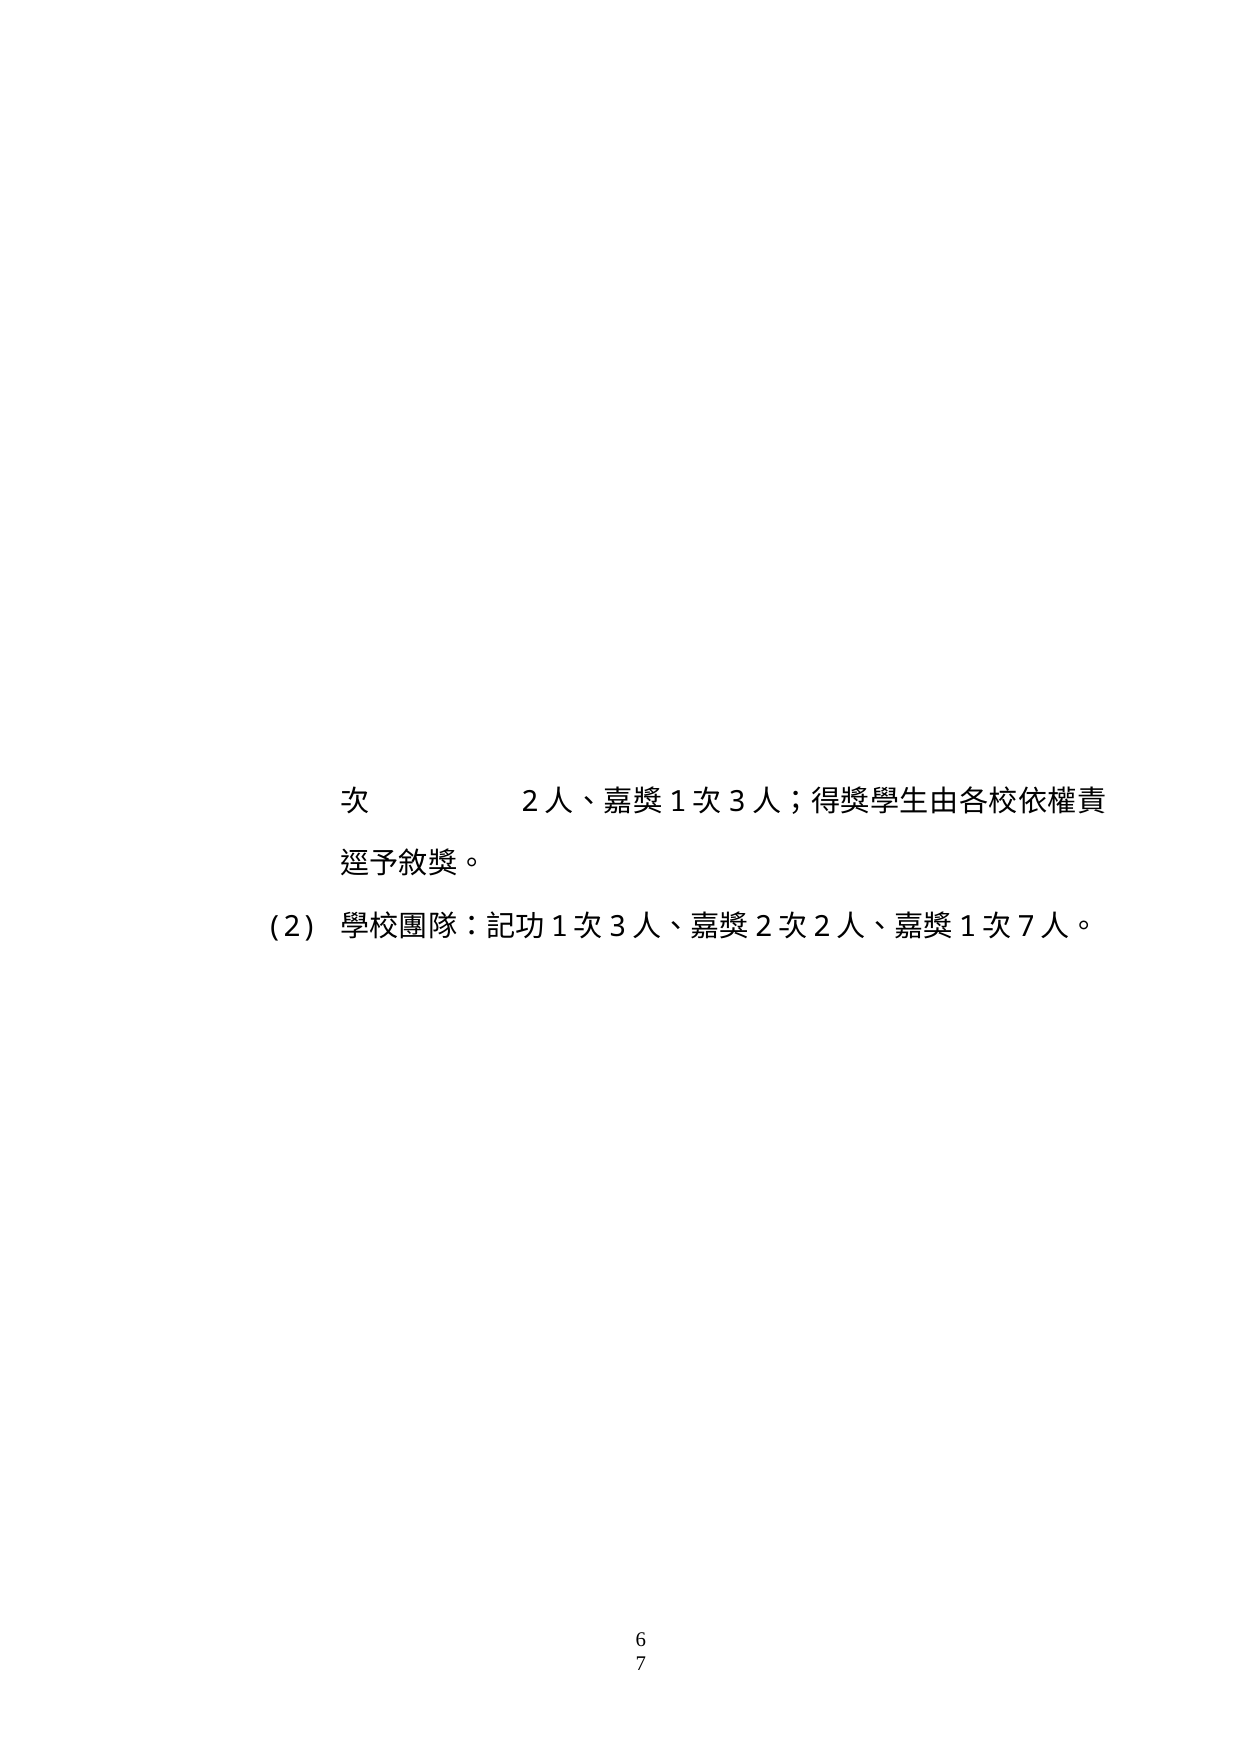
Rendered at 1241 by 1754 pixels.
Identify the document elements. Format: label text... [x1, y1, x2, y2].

list 次 2人、嘉獎1次3人；得獎學生由各校依權責逕予敘獎。 [265, 757, 1107, 882]
list 學校團隊：記功1次3人、嘉獎2次2人、嘉獎1次7人。 [265, 882, 1107, 944]
